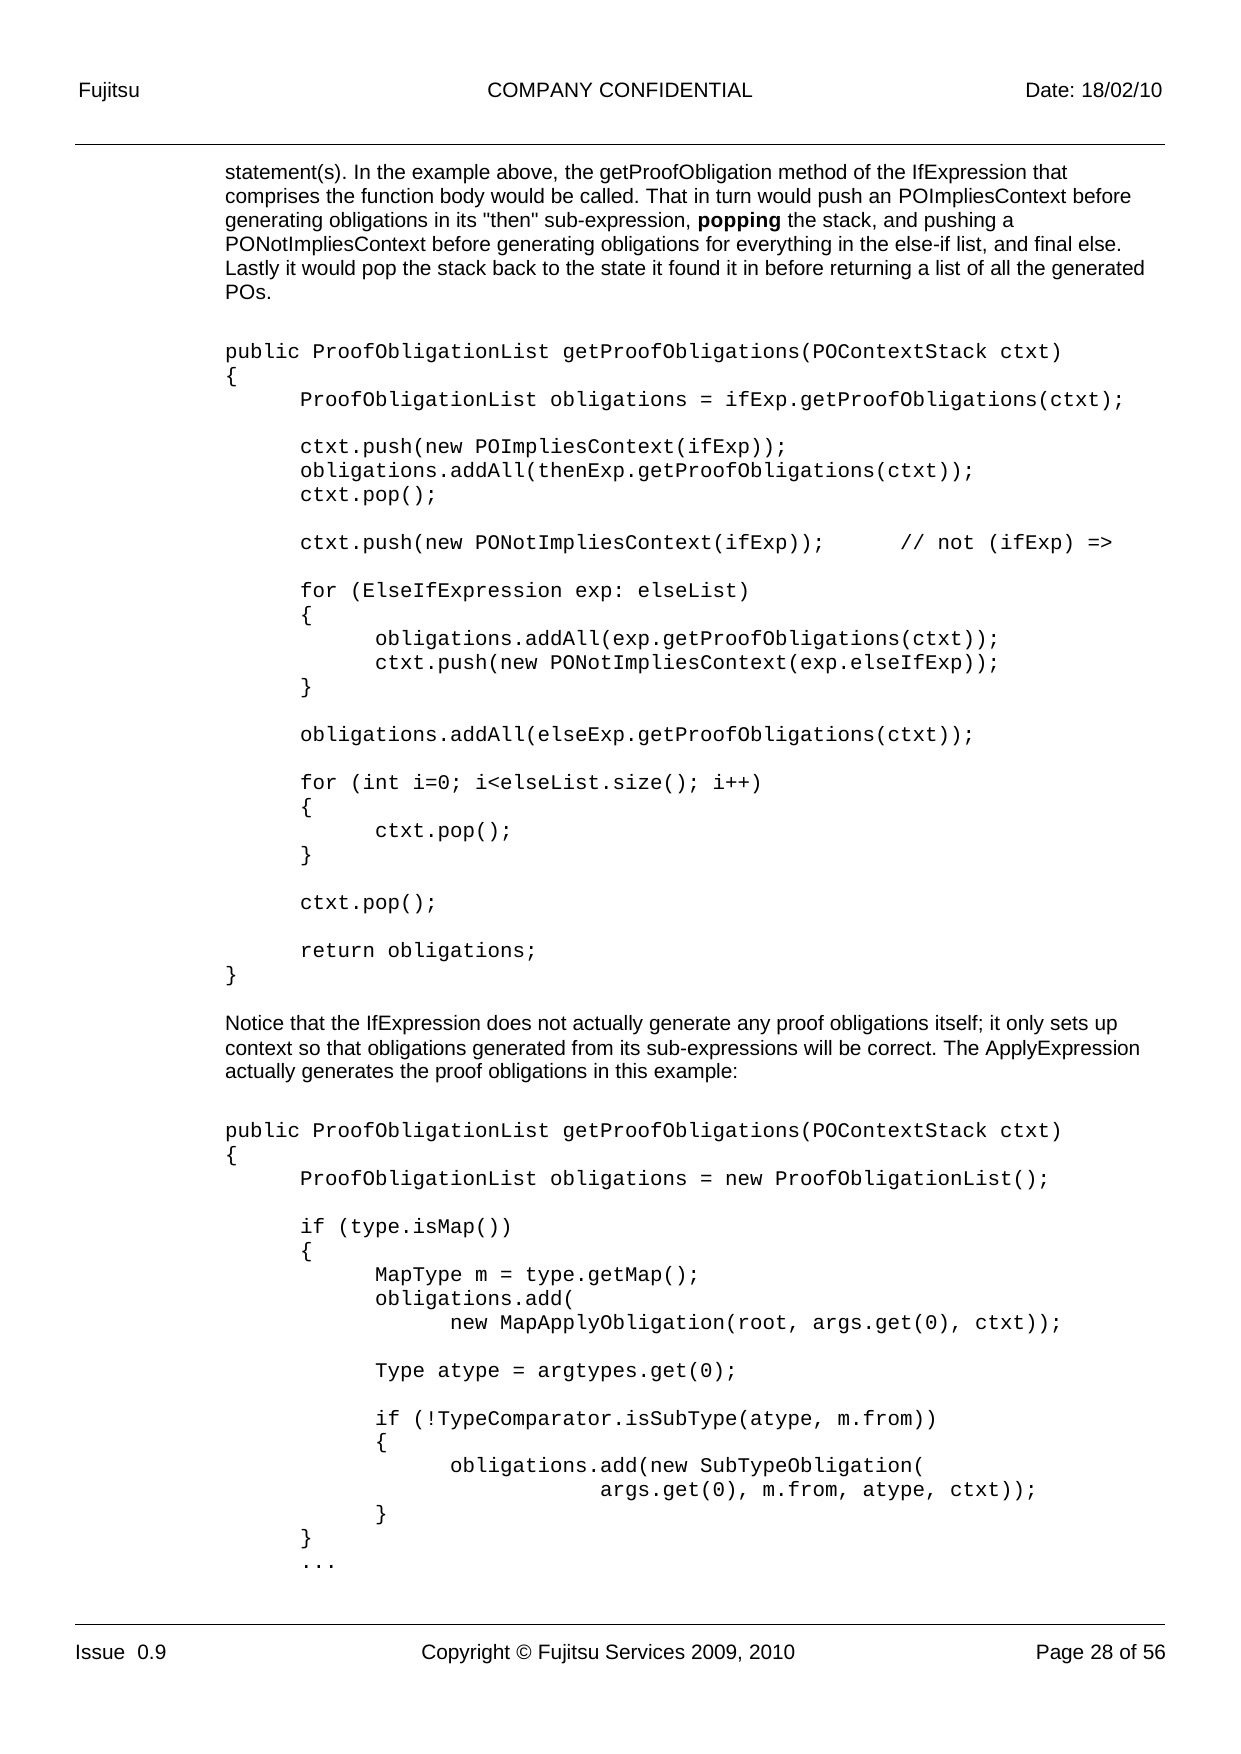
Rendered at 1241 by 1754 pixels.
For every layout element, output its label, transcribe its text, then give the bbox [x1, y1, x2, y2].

text { [225, 796, 1165, 820]
text statement(s). In the example above, the getProofObligation method of the IfExpression that comprises the function body would be called. That in turn would push an POImpliesContext before generating obligations in its "then" sub-expression, popping the stack, and pushing a PONotImpliesContext before generating obligations for everything in the else-if list, and final else. Lastly it would pop the stack back to the state it found it in before returning a list of all the generated POs. [225, 160, 1165, 304]
text args.get(0), m.from, atype, ctxt)); [225, 1479, 1165, 1503]
text if (type.isMap()) [225, 1216, 1165, 1240]
text { [225, 364, 1165, 388]
text obligations.add( [225, 1288, 1165, 1312]
text { [225, 1431, 1165, 1455]
text if (!TypeComparator.isSubType(atype, m.from)) [225, 1407, 1165, 1431]
text public ProofObligationList getProofObligations(POContextStack ctxt) [225, 1120, 1165, 1144]
text { [225, 1144, 1165, 1168]
text for (ElseIfExpression exp: elseList) [225, 580, 1165, 604]
text ProofObligationList obligations = new ProofObligationList(); [225, 1168, 1165, 1192]
text new MapApplyObligation(root, args.get(0), ctxt)); [225, 1312, 1165, 1336]
text } [225, 963, 1165, 987]
text Notice that the IfExpression does not actually generate any proof obligations itself; it only sets up context so that obligations generated from its sub-expressions will be correct. The ApplyExpression actually generates the proof obligations in this example: [225, 1011, 1165, 1083]
text ctxt.push(new PONotImpliesContext(exp.elseIfExp)); [225, 652, 1165, 676]
text } [225, 676, 1165, 700]
text { [225, 1240, 1165, 1264]
text obligations.addAll(thenExp.getProofObligations(ctxt)); [225, 460, 1165, 484]
text } [225, 1527, 1165, 1551]
text ProofObligationList obligations = ifExp.getProofObligations(ctxt); [225, 388, 1165, 412]
text ... [225, 1551, 1165, 1575]
text ctxt.push(new PONotImpliesContext(ifExp)); // not (ifExp) => [225, 532, 1165, 556]
text obligations.addAll(exp.getProofObligations(ctxt)); [225, 628, 1165, 652]
text } [225, 844, 1165, 868]
text for (int i=0; i<elseList.size(); i++) [225, 772, 1165, 796]
text ctxt.push(new POImpliesContext(ifExp)); [225, 436, 1165, 460]
text ctxt.pop(); [225, 820, 1165, 844]
text obligations.addAll(elseExp.getProofObligations(ctxt)); [225, 724, 1165, 748]
text obligations.add(new SubTypeObligation( [225, 1455, 1165, 1479]
text ctxt.pop(); [225, 484, 1165, 508]
text MapType m = type.getMap(); [225, 1264, 1165, 1288]
text ctxt.pop(); [225, 892, 1165, 916]
text Type atype = argtypes.get(0); [225, 1359, 1165, 1383]
text { [225, 604, 1165, 628]
text } [225, 1503, 1165, 1527]
text return obligations; [225, 939, 1165, 963]
text public ProofObligationList getProofObligations(POContextStack ctxt) [225, 341, 1165, 364]
